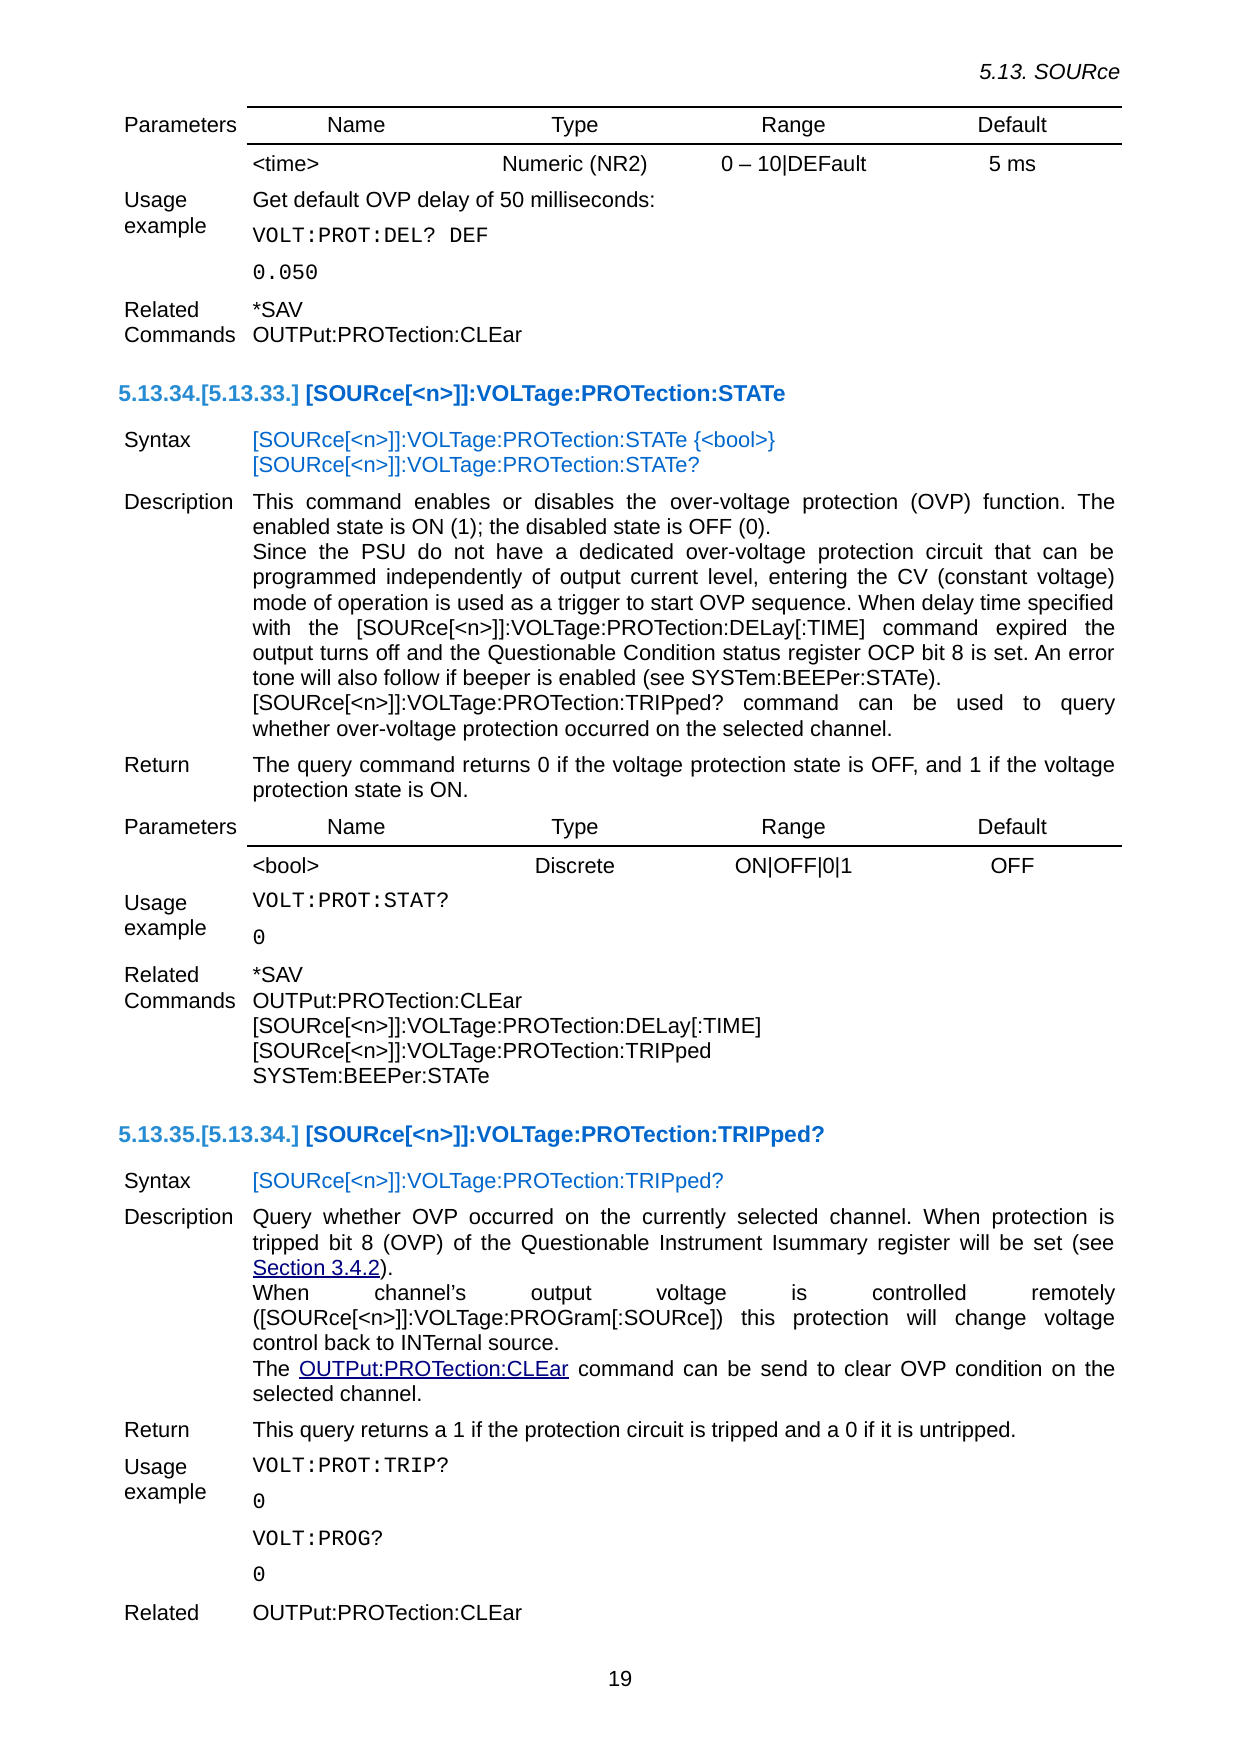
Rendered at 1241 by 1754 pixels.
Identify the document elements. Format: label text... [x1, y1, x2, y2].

table_cell Name [247, 108, 465, 143]
table_cell <bool> [247, 847, 465, 884]
table_cell Related Commands [118, 291, 247, 353]
table_cell Description [118, 483, 247, 746]
table_cell Type [465, 108, 684, 143]
table_cell ON|OFF|0|1 [684, 847, 903, 884]
table_header Syntax [118, 421, 247, 483]
table_cell Type [465, 808, 684, 845]
table_cell Usage example [118, 182, 247, 291]
table_cell Range [684, 108, 903, 143]
table_cell The query command returns 0 if the voltage protection state is OFF, and 1 if the voltage protection state is ON. [247, 746, 1122, 808]
table_cell Related Commands [118, 957, 247, 1094]
table_cell 0 – 10|DEFault [684, 145, 903, 182]
table_cell Return [118, 746, 247, 808]
subtitle [SOURce[<n>]]:VOLTage:PROTection:TRIPped? [118, 1121, 1122, 1147]
table_cell Default [903, 108, 1122, 143]
table_cell This query returns a 1 if the protection circuit is tripped and a 0 if it is untripped. [247, 1412, 1122, 1448]
subtitle [SOURce[<n>]]:VOLTage:PROTection:STATe [118, 380, 1122, 406]
table_cell This command enables or disables the over-voltage protection (OVP) function. The enabled state is ON (1); the disabled state is OFF (0). Since the PSU do not have a dedicated over-voltage protection circuit that can be programmed independently of output current level, entering the CV (constant voltage) mode of operation is used as a trigger to start OVP sequence. When delay time specified with the [SOURce[<n>]]:VOLTage:PROTection:DELay[:TIME] command expired the output turns off and the Questionable Condition status register OCP bit 8 is set. An error tone will also follow if beeper is enabled (see SYSTem:BEEPer:STATe). [SOURce[<n>]]:VOLTage:PROTection:TRIPped? command can be used to query whether over-voltage protection occurred on the selected channel. [247, 483, 1122, 746]
table_cell Numeric (NR2) [465, 145, 684, 182]
table_cell Range [684, 808, 903, 845]
table_cell Related [118, 1594, 247, 1631]
table_cell OFF [903, 847, 1122, 884]
table_cell 5 ms [903, 145, 1122, 182]
table_cell VOLT:PROT:STAT? 0 [247, 884, 1122, 957]
table_cell Description [118, 1199, 247, 1412]
table_header [SOURce[<n>]]:VOLTage:PROTection:STATe {<bool>} [SOURce[<n>]]:VOLTage:PROTection:STATe? [247, 421, 1122, 483]
table_cell *SAV OUTPut:PROTection:CLEar [SOURce[<n>]]:VOLTage:PROTection:DELay[:TIME] [SOURce[<n>]]:VOLTage:PROTection:TRIPped SYSTem:BEEPer:STATe [247, 957, 1122, 1094]
table_cell OUTPut:PROTection:CLEar [247, 1594, 1122, 1631]
table_header [SOURce[<n>]]:VOLTage:PROTection:TRIPped? [247, 1162, 1122, 1198]
table_cell Discrete [465, 847, 684, 884]
table_cell Get default OVP delay of 50 milliseconds: VOLT:PROT:DEL? DEF 0.050 [247, 182, 1122, 291]
table_cell Parameters [118, 106, 247, 182]
table_cell Usage example [118, 884, 247, 957]
table_cell Default [903, 808, 1122, 845]
table_cell Parameters [118, 808, 247, 884]
table_cell Return [118, 1412, 247, 1448]
table_cell Usage example [118, 1448, 247, 1594]
table_header Syntax [118, 1162, 247, 1198]
table_cell VOLT:PROT:TRIP? 0 VOLT:PROG? 0 [247, 1448, 1122, 1594]
table_cell *SAV OUTPut:PROTection:CLEar [247, 291, 1122, 353]
table_cell Name [247, 808, 465, 845]
table_cell Query whether OVP occurred on the currently selected channel. When protection is tripped bit 8 (OVP) of the Questionable Instrument Isummary register will be set (see Section 3.4.2). When channel’s output voltage is controlled remotely ([SOURce[<n>]]:VOLTage:PROGram[:SOURce]) this protection will change voltage control back to INTernal source. The OUTPut:PROTection:CLEar command can be send to clear OVP condition on the selected channel. [247, 1199, 1122, 1412]
table_cell <time> [247, 145, 465, 182]
